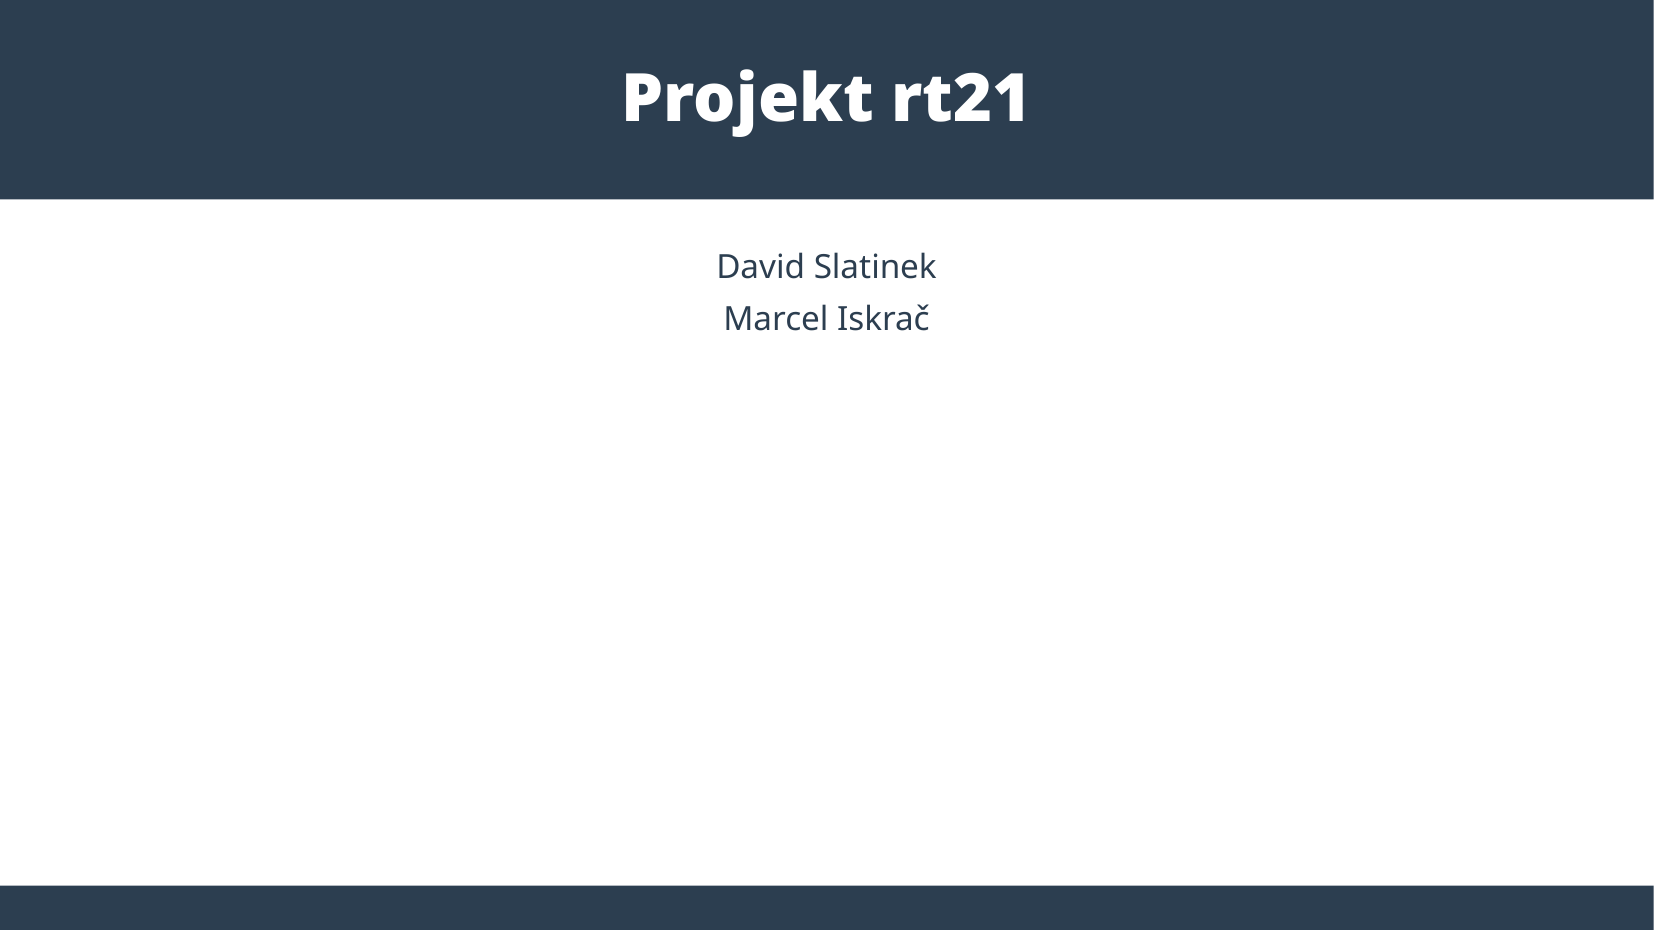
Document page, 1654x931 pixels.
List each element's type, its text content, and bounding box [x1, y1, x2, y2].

text_box David Slatinek Marcel Iskrač [58, 243, 1595, 864]
title Projekt rt21 [58, 36, 1595, 155]
